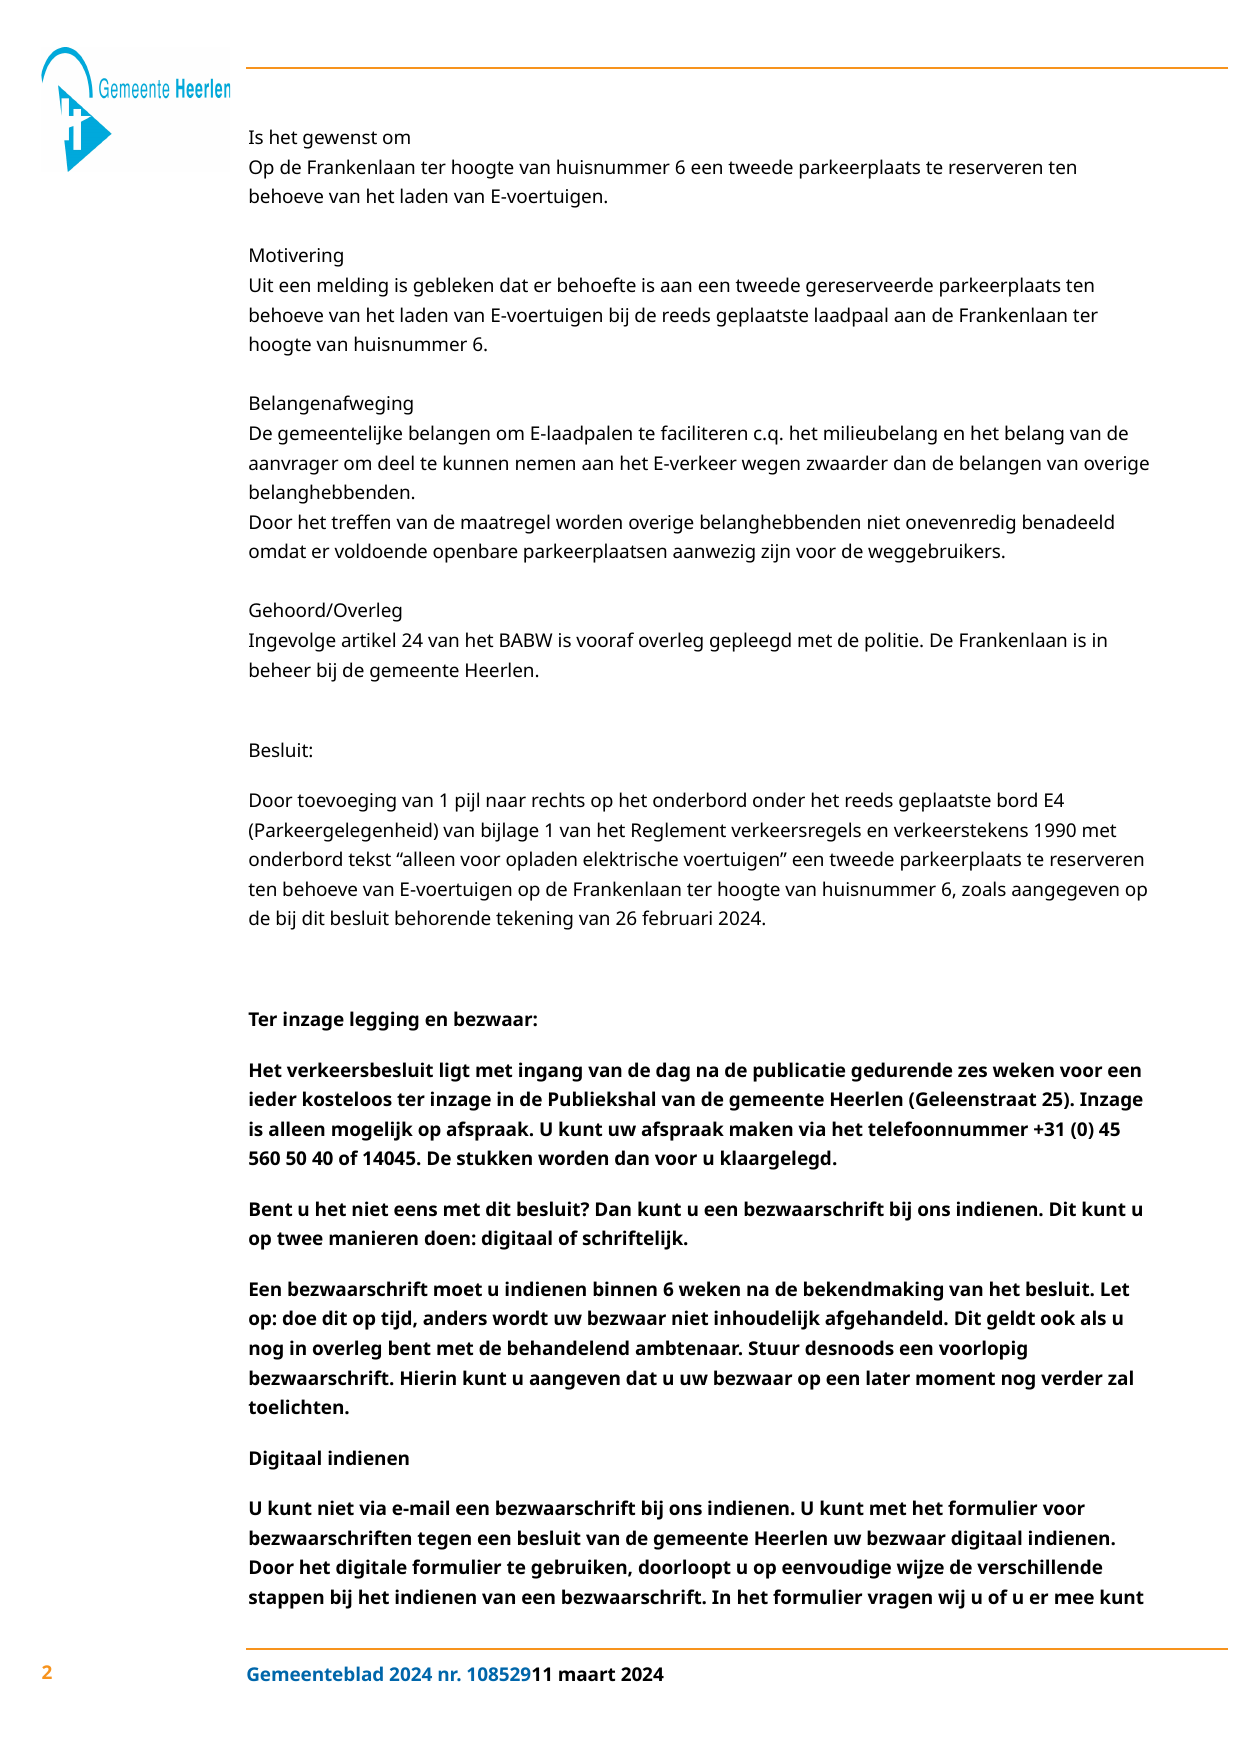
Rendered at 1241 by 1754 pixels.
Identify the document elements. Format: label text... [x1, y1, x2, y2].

text Op de Frankenlaan ter hoogte van huisnummer 6 een tweede parkeerplaats te reserveren ten behoeve van het laden van E-voertuigen. [248, 154, 1152, 209]
text Ingevolge artikel 24 van het BABW is vooraf overleg gepleegd met de politie. De Frankenlaan is in beheer bij de gemeente Heerlen. [248, 627, 1152, 683]
picture [41, 47, 59, 70]
text Motivering [248, 243, 1152, 268]
text De gemeentelijke belangen om E-laadpalen te faciliteren c.q. het milieubelang en het belang van de aanvrager om deel te kunnen nemen aan het E-verkeer wegen zwaarder dan de belangen van overige belanghebbenden. [248, 420, 1152, 505]
text Het verkeersbesluit ligt met ingang van de dag na de publicatie gedurende zes weken voor een ieder kosteloos ter inzage in de Publiekshal van de gemeente Heerlen (Geleenstraat 25). Inzage is alleen mogelijk op afspraak. U kunt uw afspraak maken via het telefoonnummer +31 (0) 45 560 50 40 of 14045. De stukken worden dan voor u klaargelegd. [248, 1057, 1152, 1171]
text Is het gewenst om [248, 124, 1152, 150]
text Gehoord/Overleg [248, 598, 1152, 623]
text Besluit: [248, 737, 1152, 763]
text Ter inzage legging en bezwaar: [248, 1006, 1152, 1032]
text Bent u het niet eens met dit besluit? Dan kunt u een bezwaarschrift bij ons indienen. Dit kunt u op twee manieren doen: digitaal of schriftelijk. [248, 1196, 1152, 1251]
text Door toevoeging van 1 pijl naar rechts op het onderbord onder het reeds geplaatste bord E4 (Parkeergelegenheid) van bijlage 1 van het Reglement verkeersregels en verkeerstekens 1990 met onderbord tekst “alleen voor opladen elektrische voertuigen” een tweede parkeerplaats te reserveren ten behoeve van E-voertuigen op de Frankenlaan ter hoogte van huisnummer 6, zoals aangegeven op de bij dit besluit behorende tekening van 26 februari 2024. [248, 787, 1152, 931]
text Digitaal indienen [248, 1445, 1152, 1471]
text Een bezwaarschrift moet u indienen binnen 6 weken na de bekendmaking van het besluit. Let op: doe dit op tijd, anders wordt uw bezwaar niet inhoudelijk afgehandeld. Dit geldt ook als u nog in overleg bent met de behandelend ambtenaar. Stuur desnoods een voorlopig bezwaarschrift. Hierin kunt u aangeven dat u uw bezwaar op een later moment nog verder zal toelichten. [248, 1276, 1152, 1420]
picture [41, 47, 231, 172]
text Belangenafweging [248, 391, 1152, 416]
text Uit een melding is gebleken dat er behoefte is aan een tweede gereserveerde parkeerplaats ten behoeve van het laden van E-voertuigen bij de reeds geplaatste laadpaal aan de Frankenlaan ter hoogte van huisnummer 6. [248, 272, 1152, 357]
text Door het treffen van de maatregel worden overige belanghebbenden niet onevenredig benadeeld omdat er voldoende openbare parkeerplaatsen aanwezig zijn voor de weggebruikers. [248, 509, 1152, 564]
text U kunt niet via e-mail een bezwaarschrift bij ons indienen. U kunt met het formulier voor bezwaarschriften tegen een besluit van de gemeente Heerlen uw bezwaar digitaal indienen. Door het digitale formulier te gebruiken, doorloopt u op eenvoudige wijze de verschillende stappen bij het indienen van een bezwaarschrift. In het formulier vragen wij u of u er mee kunt [248, 1495, 1152, 1610]
